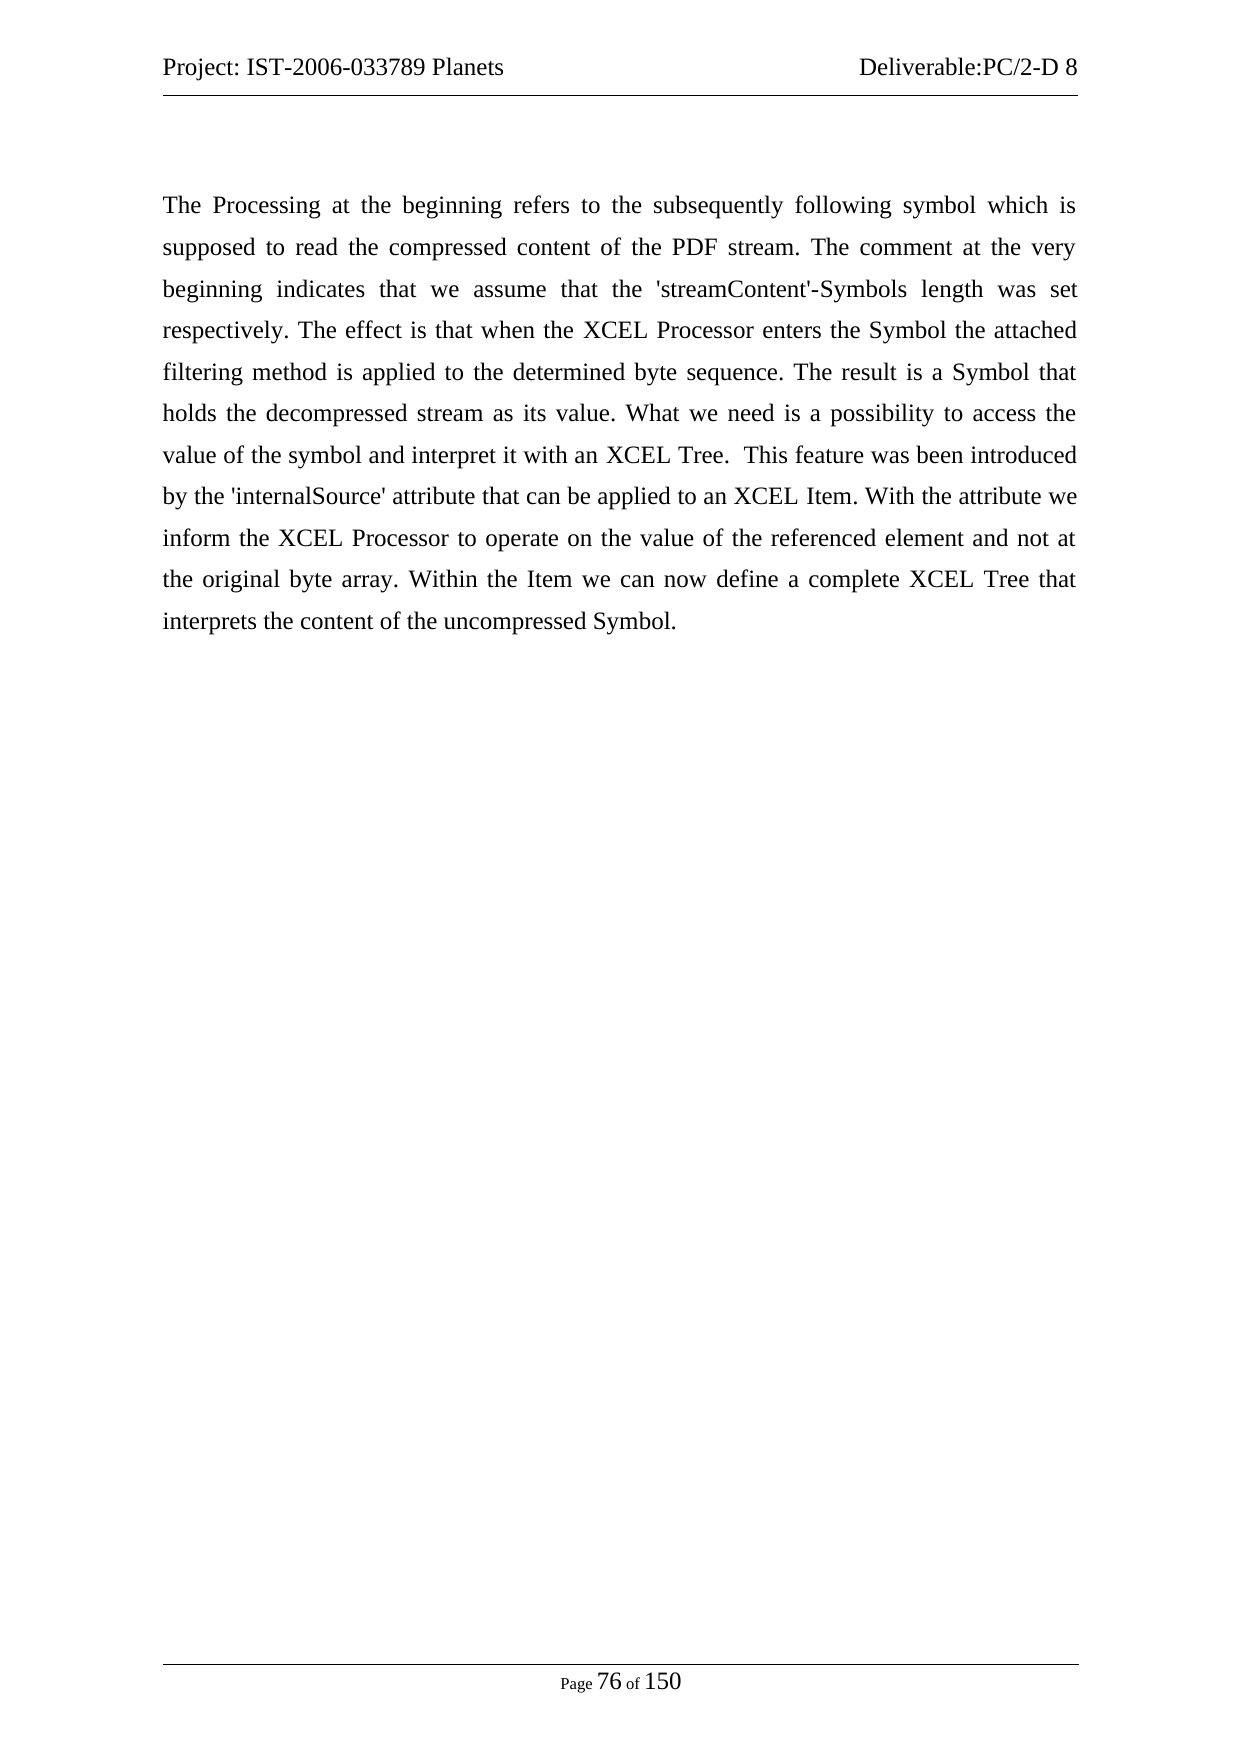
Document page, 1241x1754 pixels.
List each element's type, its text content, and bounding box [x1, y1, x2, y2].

text The Processing at the beginning refers to the subsequently following symbol which is supposed to read the compressed content of the PDF stream. The comment at the very beginning indicates that we assume that the 'streamContent'-Symbols length was set respectively. The effect is that when the XCEL Processor enters the Symbol the attached filtering method is applied to the determined byte sequence. The result is a Symbol that holds the decompressed stream as its value. What we need is a possibility to access the value of the symbol and interpret it with an XCEL Tree. This feature was been introduced by the 'internalSource' attribute that can be applied to an XCEL Item. With the attribute we inform the XCEL Processor to operate on the value of the referenced element and not at the original byte array. Within the Item we can now define a complete XCEL Tree that interprets the content of the uncompressed Symbol. [162, 192, 1078, 635]
